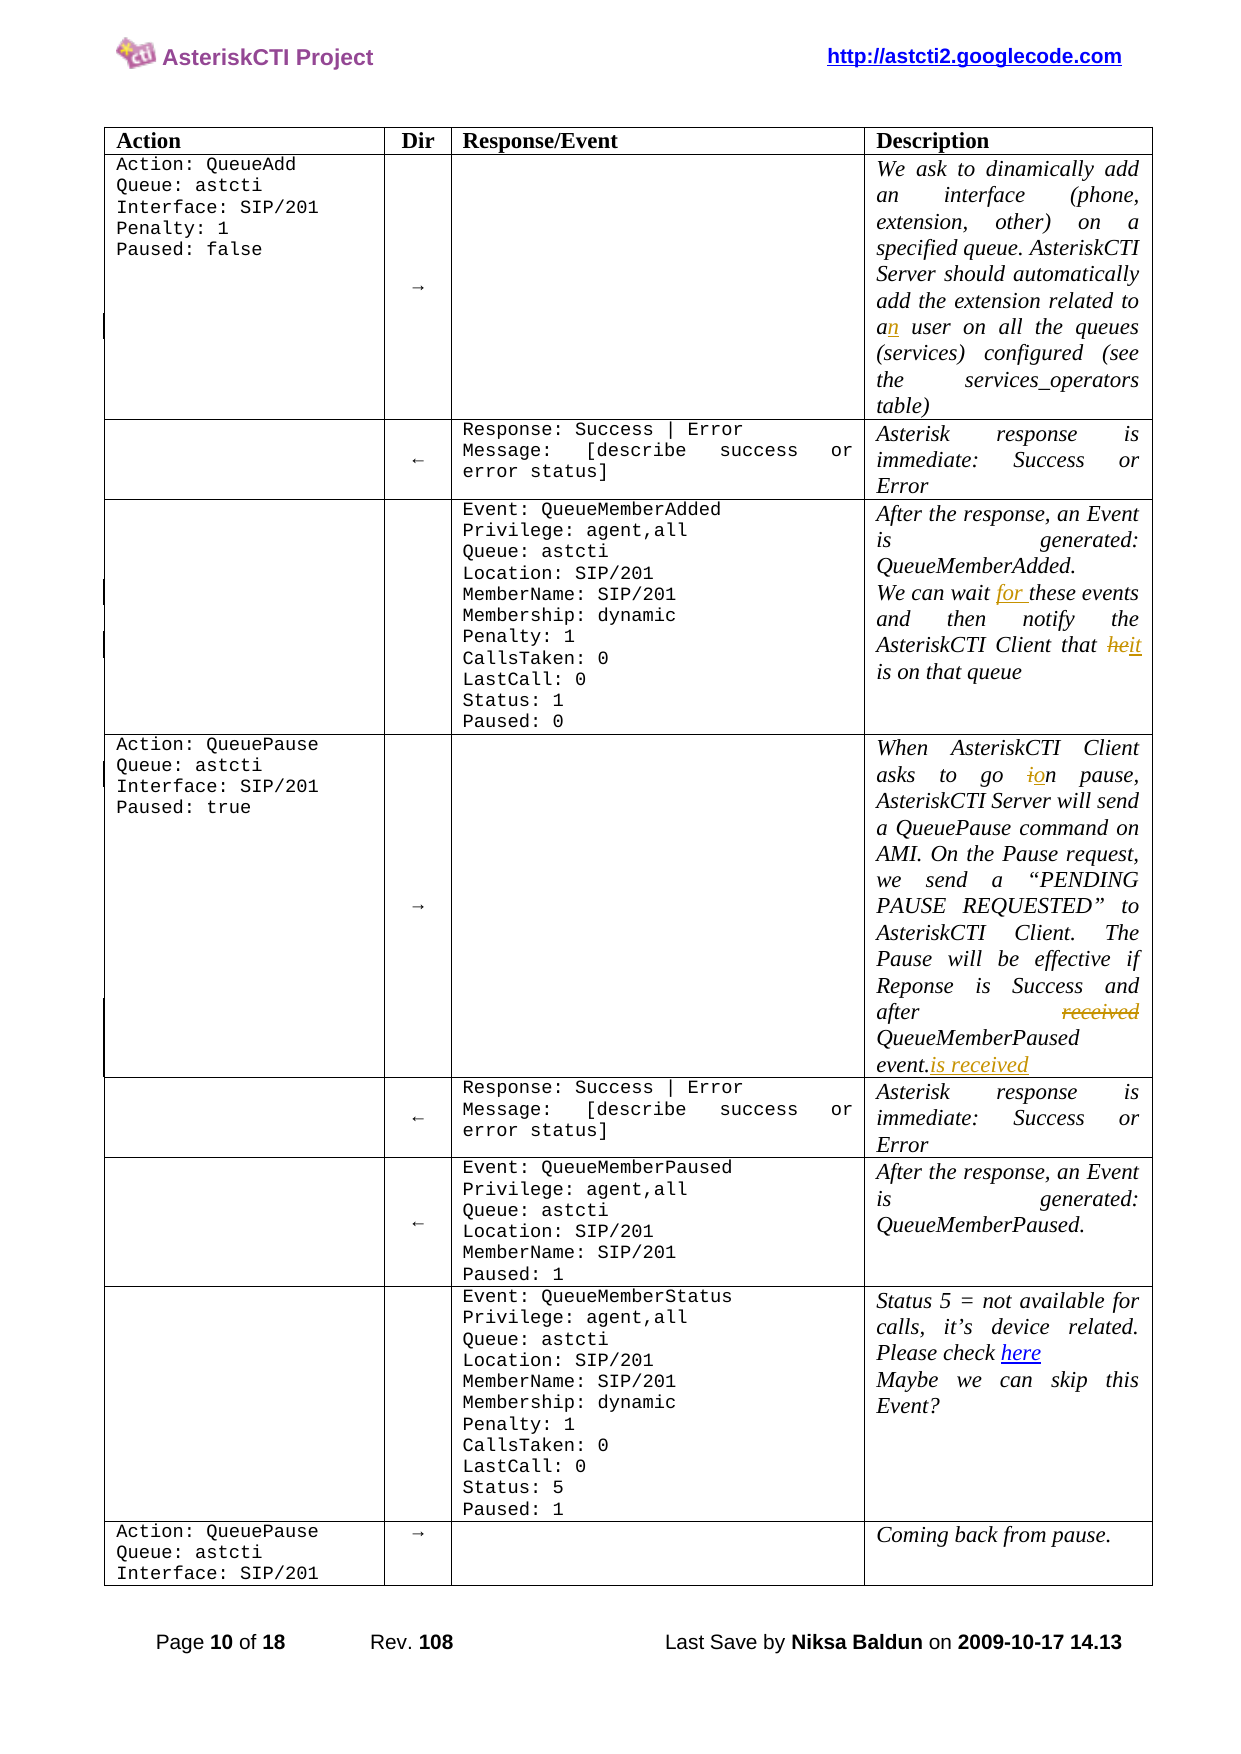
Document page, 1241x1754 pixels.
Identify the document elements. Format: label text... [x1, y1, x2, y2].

table_cell [105, 1158, 384, 1286]
table_cell Status 5 = not available for calls, it’s device related. Please check here Maybe we can skip this Event? [865, 1287, 1152, 1521]
table_cell → [385, 155, 451, 418]
table_cell [385, 500, 451, 733]
picture [116, 34, 157, 74]
table_cell Action: QueuePause Queue: astcti Interface: SIP/201 Paused: true [105, 735, 384, 1077]
table_cell ← [385, 1158, 451, 1286]
table_cell Action: QueuePause Queue: astcti Interface: SIP/201 [105, 1522, 384, 1585]
table_cell We ask to dinamically add an interface (phone, extension, other) on a specified queue. AsteriskCTI Server should automatically add the extension related to an user on all the queues (services) configured (see the services_operators table) [865, 155, 1152, 418]
table_cell → [385, 1522, 451, 1585]
table_header Action [105, 128, 384, 154]
table_cell Response: Success | Error Message: [describe success or error status] [452, 1078, 864, 1157]
table_cell [105, 420, 384, 499]
table_cell Response: Success | Error Message: [describe success or error status] [452, 420, 864, 499]
table_cell [105, 1078, 384, 1157]
table_header Dir [385, 128, 451, 154]
table_cell → [385, 735, 451, 1077]
table_cell Coming back from pause. [865, 1522, 1152, 1585]
table_cell Asterisk response is immediate: Success or Error [865, 420, 1152, 499]
table_cell [452, 155, 864, 418]
table_cell When AsteriskCTI Client asks to go on pause, AsteriskCTI Server will send a QueuePause command on AMI. On the Pause request, we send a “PENDING PAUSE REQUESTED” to AsteriskCTI Client. The Pause will be effective if Reponse is Success and after QueueMemberPaused event.is received [865, 735, 1152, 1077]
table_cell ← [385, 420, 451, 499]
table_cell [105, 500, 384, 733]
table_cell Event: QueueMemberAdded Privilege: agent,all Queue: astcti Location: SIP/201 MemberName: SIP/201 Membership: dynamic Penalty: 1 CallsTaken: 0 LastCall: 0 Status: 1 Paused: 0 [452, 500, 864, 733]
table_cell Event: QueueMemberPaused Privilege: agent,all Queue: astcti Location: SIP/201 MemberName: SIP/201 Paused: 1 [452, 1158, 864, 1286]
table_cell [452, 735, 864, 1077]
table_cell After the response, an Event is generated: QueueMemberAdded. We can wait for these events and then notify the AsteriskCTI Client that it is on that queue [865, 500, 1152, 733]
table_header Response/Event [452, 128, 864, 154]
table_cell [452, 1522, 864, 1585]
table_cell Event: QueueMemberStatus Privilege: agent,all Queue: astcti Location: SIP/201 MemberName: SIP/201 Membership: dynamic Penalty: 1 CallsTaken: 0 LastCall: 0 Status: 5 Paused: 1 [452, 1287, 864, 1521]
table_cell [385, 1287, 451, 1521]
table_cell Action: QueueAdd Queue: astcti Interface: SIP/201 Penalty: 1 Paused: false [105, 155, 384, 418]
table_cell After the response, an Event is generated: QueueMemberPaused. [865, 1158, 1152, 1286]
table_cell ← [385, 1078, 451, 1157]
table_cell Asterisk response is immediate: Success or Error [865, 1078, 1152, 1157]
table_header Description [865, 128, 1152, 154]
table_cell [105, 1287, 384, 1521]
